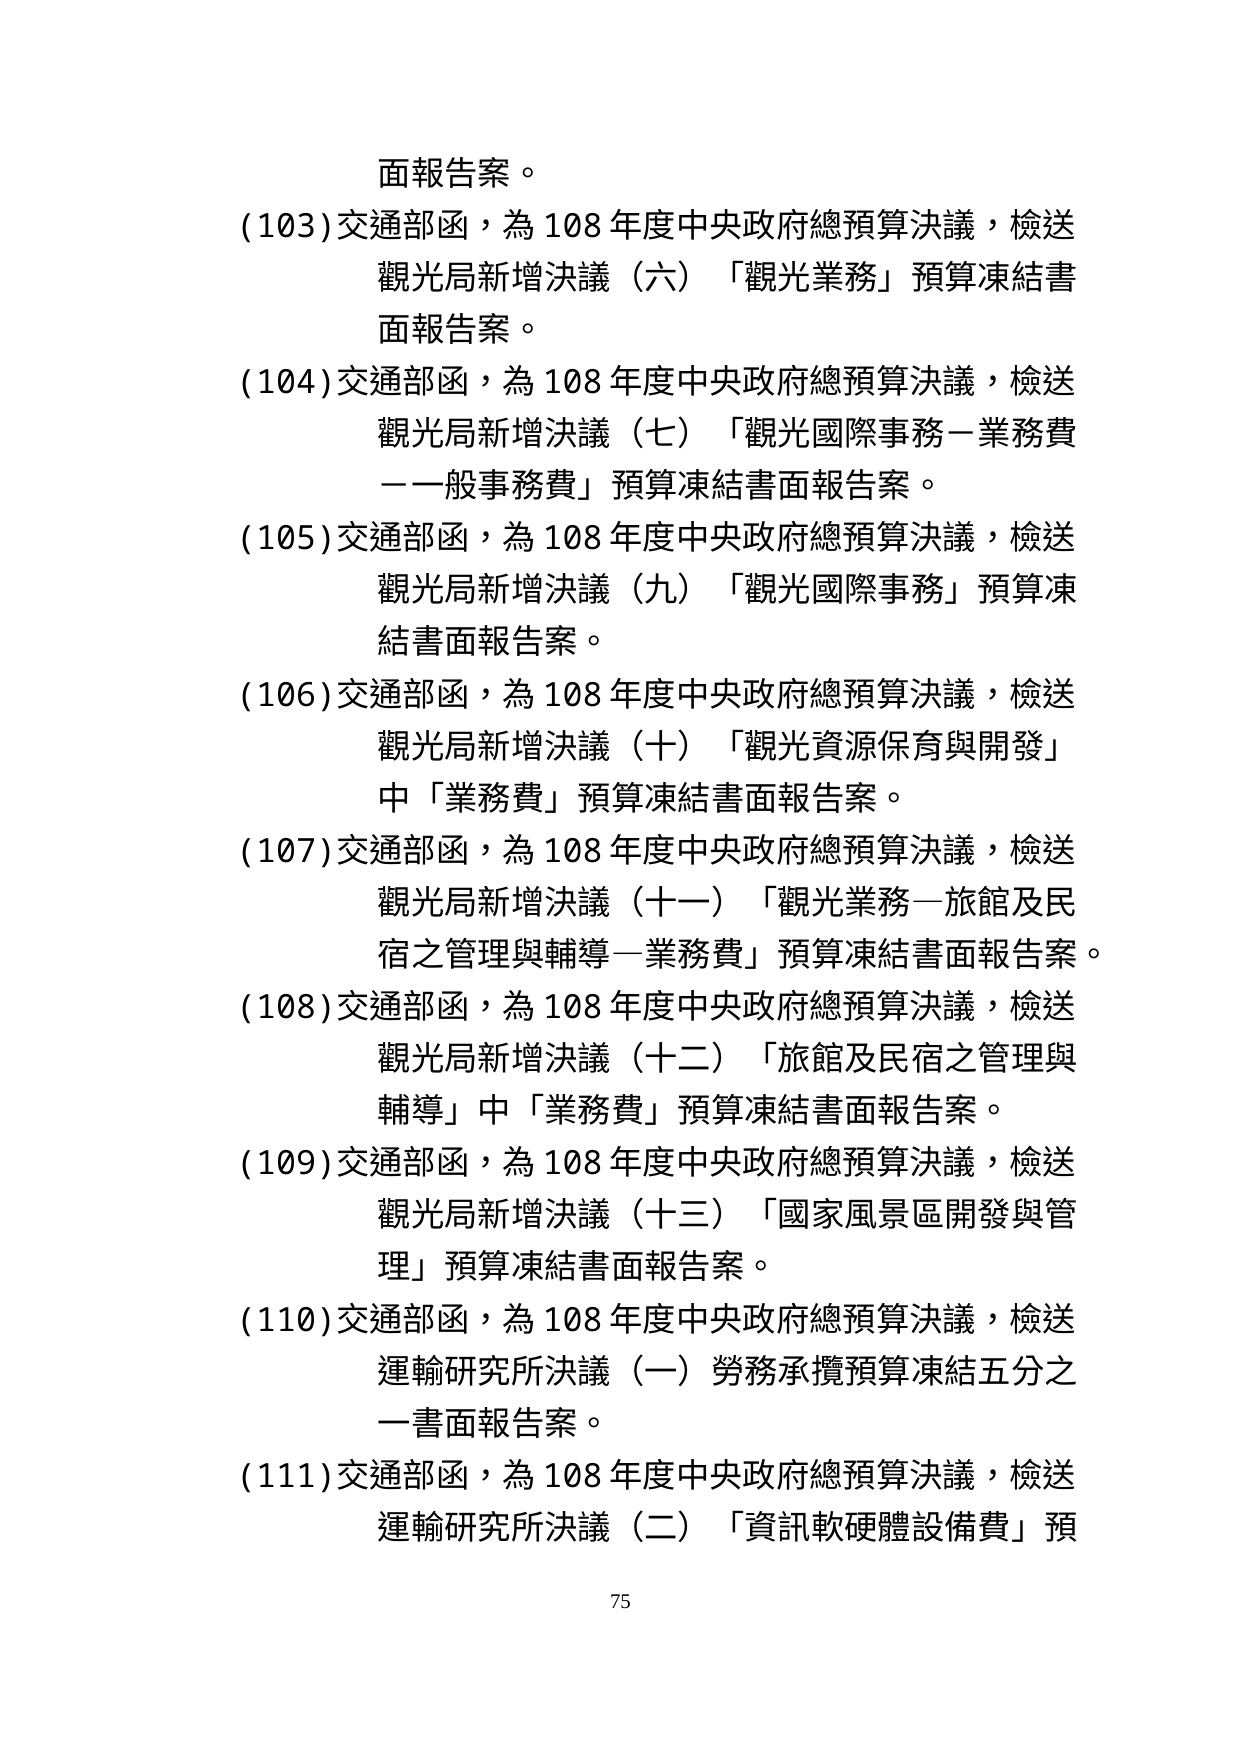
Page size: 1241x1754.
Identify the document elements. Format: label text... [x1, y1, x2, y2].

list 交通部函，為108年度中央政府總預算決議，檢送觀光局新增決議（十）「觀光資源保育與開發」中「業務費」預算凍結書面報告案。 [236, 664, 1104, 821]
list 交通部函，為108年度中央政府總預算決議，檢送觀光局新增決議（六）「觀光業務」預算凍結書面報告案。 [236, 196, 1104, 352]
list 交通部函，為108年度中央政府總預算決議，檢送運輸研究所決議（二）「資訊軟硬體設備費」預 [236, 1446, 1104, 1550]
list 交通部函，為108年度中央政府總預算決議，檢送觀光局新增決議（十三）「國家風景區開發與管理」預算凍結書面報告案。 [236, 1133, 1104, 1289]
list 面報告案。 [236, 143, 1104, 196]
list 交通部函，為108年度中央政府總預算決議，檢送觀光局新增決議（七）「觀光國際事務－業務費－一般事務費」預算凍結書面報告案。 [236, 352, 1104, 508]
list 交通部函，為108年度中央政府總預算決議，檢送觀光局新增決議（十一）「觀光業務―旅館及民宿之管理與輔導―業務費」預算凍結書面報告案。 [236, 821, 1104, 977]
list 交通部函，為108年度中央政府總預算決議，檢送觀光局新增決議（十二）「旅館及民宿之管理與輔導」中「業務費」預算凍結書面報告案。 [236, 977, 1104, 1133]
list 交通部函，為108年度中央政府總預算決議，檢送運輸研究所決議（一）勞務承攬預算凍結五分之一書面報告案。 [236, 1289, 1104, 1446]
list 交通部函，為108年度中央政府總預算決議，檢送觀光局新增決議（九）「觀光國際事務」預算凍結書面報告案。 [236, 508, 1104, 664]
